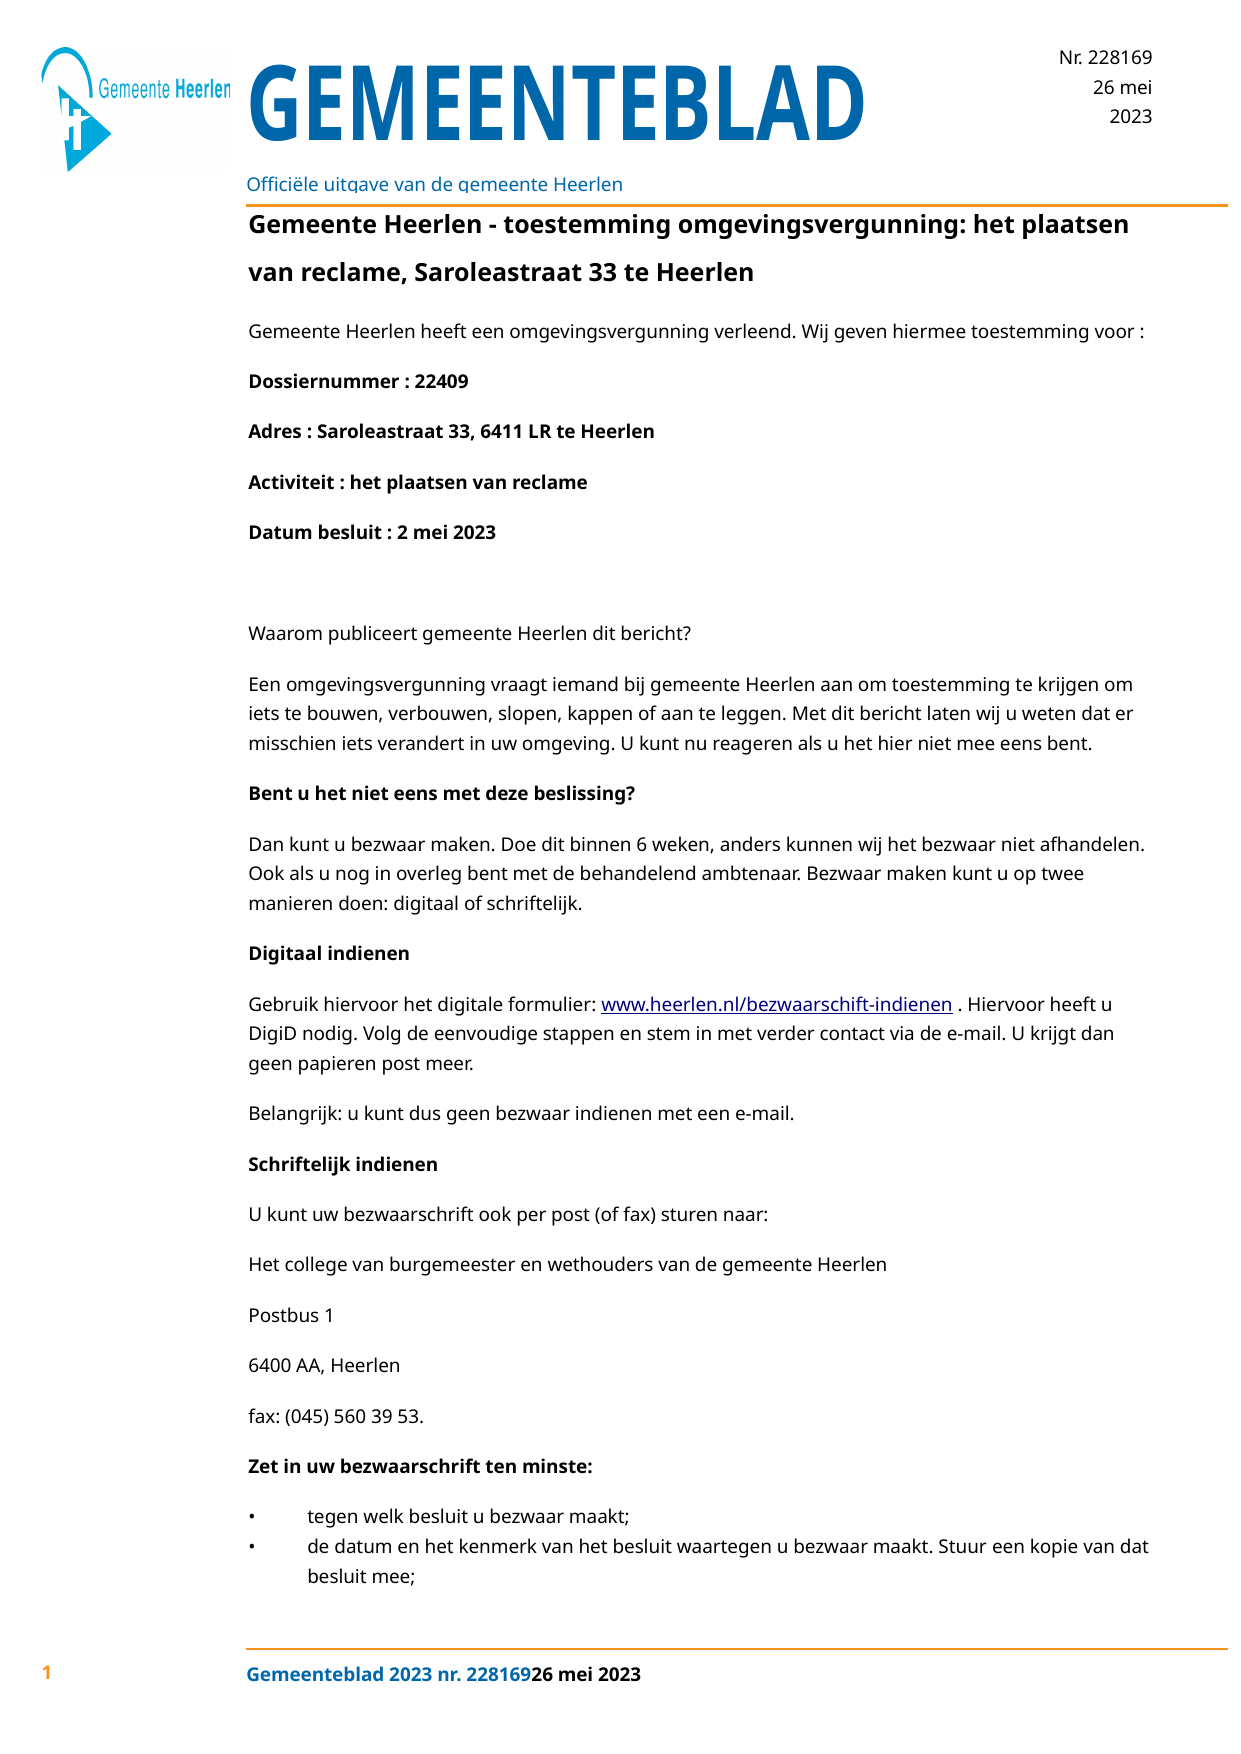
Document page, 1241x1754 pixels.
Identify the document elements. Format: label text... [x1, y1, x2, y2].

text Het college van burgemeester en wethouders van de gemeente Heerlen [248, 1252, 1152, 1277]
text Dan kunt u bezwaar maken. Doe dit binnen 6 weken, anders kunnen wij het bezwaar niet afhandelen. Ook als u nog in overleg bent met de behandelend ambtenaar. Bezwaar maken kunt u op twee manieren doen: digitaal of schriftelijk. [248, 831, 1152, 916]
picture [41, 47, 59, 70]
text Gemeente Heerlen - toestemming omgevingsvergunning: het plaatsen van reclame, Saroleastraat 33 te Heerlen [248, 207, 1152, 288]
text Waarom publiceert gemeente Heerlen dit bericht? [248, 620, 1152, 646]
list de datum en het kenmerk van het besluit waartegen u bezwaar maakt. Stuur een kopie van dat besluit mee; [248, 1533, 1152, 1589]
picture [41, 47, 231, 172]
text U kunt uw bezwaarschrift ook per post (of fax) sturen naar: [248, 1201, 1152, 1227]
text Dossiernummer : 22409 [248, 368, 1152, 394]
text fax: (045) 560 39 53. [248, 1403, 1152, 1429]
text Activiteit : het plaatsen van reclame [248, 469, 1152, 495]
text Gebruik hiervoor het digitale formulier: www.heerlen.nl/bezwaarschift-indienen . Hiervoor heeft u DigiD nodig. Volg de eenvoudige stappen en stem in met verder contact via de e-mail. U krijgt dan geen papieren post meer. [248, 991, 1152, 1076]
text Belangrijk: u kunt dus geen bezwaar indienen met een e-mail. [248, 1100, 1152, 1126]
text Datum besluit : 2 mei 2023 [248, 519, 1152, 545]
text 6400 AA, Heerlen [248, 1352, 1152, 1378]
list tegen welk besluit u bezwaar maakt; [248, 1504, 1152, 1529]
text Digitaal indienen [248, 940, 1152, 966]
text Schriftelijk indienen [248, 1151, 1152, 1177]
text Adres : Saroleastraat 33, 6411 LR te Heerlen [248, 419, 1152, 444]
text Zet in uw bezwaarschrift ten minste: [248, 1453, 1152, 1479]
text Een omgevingsvergunning vraagt iemand bij gemeente Heerlen aan om toestemming te krijgen om iets te bouwen, verbouwen, slopen, kappen of aan te leggen. Met dit bericht laten wij u weten dat er misschien iets verandert in uw omgeving. U kunt nu reageren als u het hier niet mee eens bent. [248, 671, 1152, 756]
text Postbus 1 [248, 1302, 1152, 1328]
text Bent u het niet eens met deze beslissing? [248, 780, 1152, 806]
text Gemeente Heerlen heeft een omgevingsvergunning verleend. Wij geven hiermee toestemming voor : [248, 318, 1152, 344]
